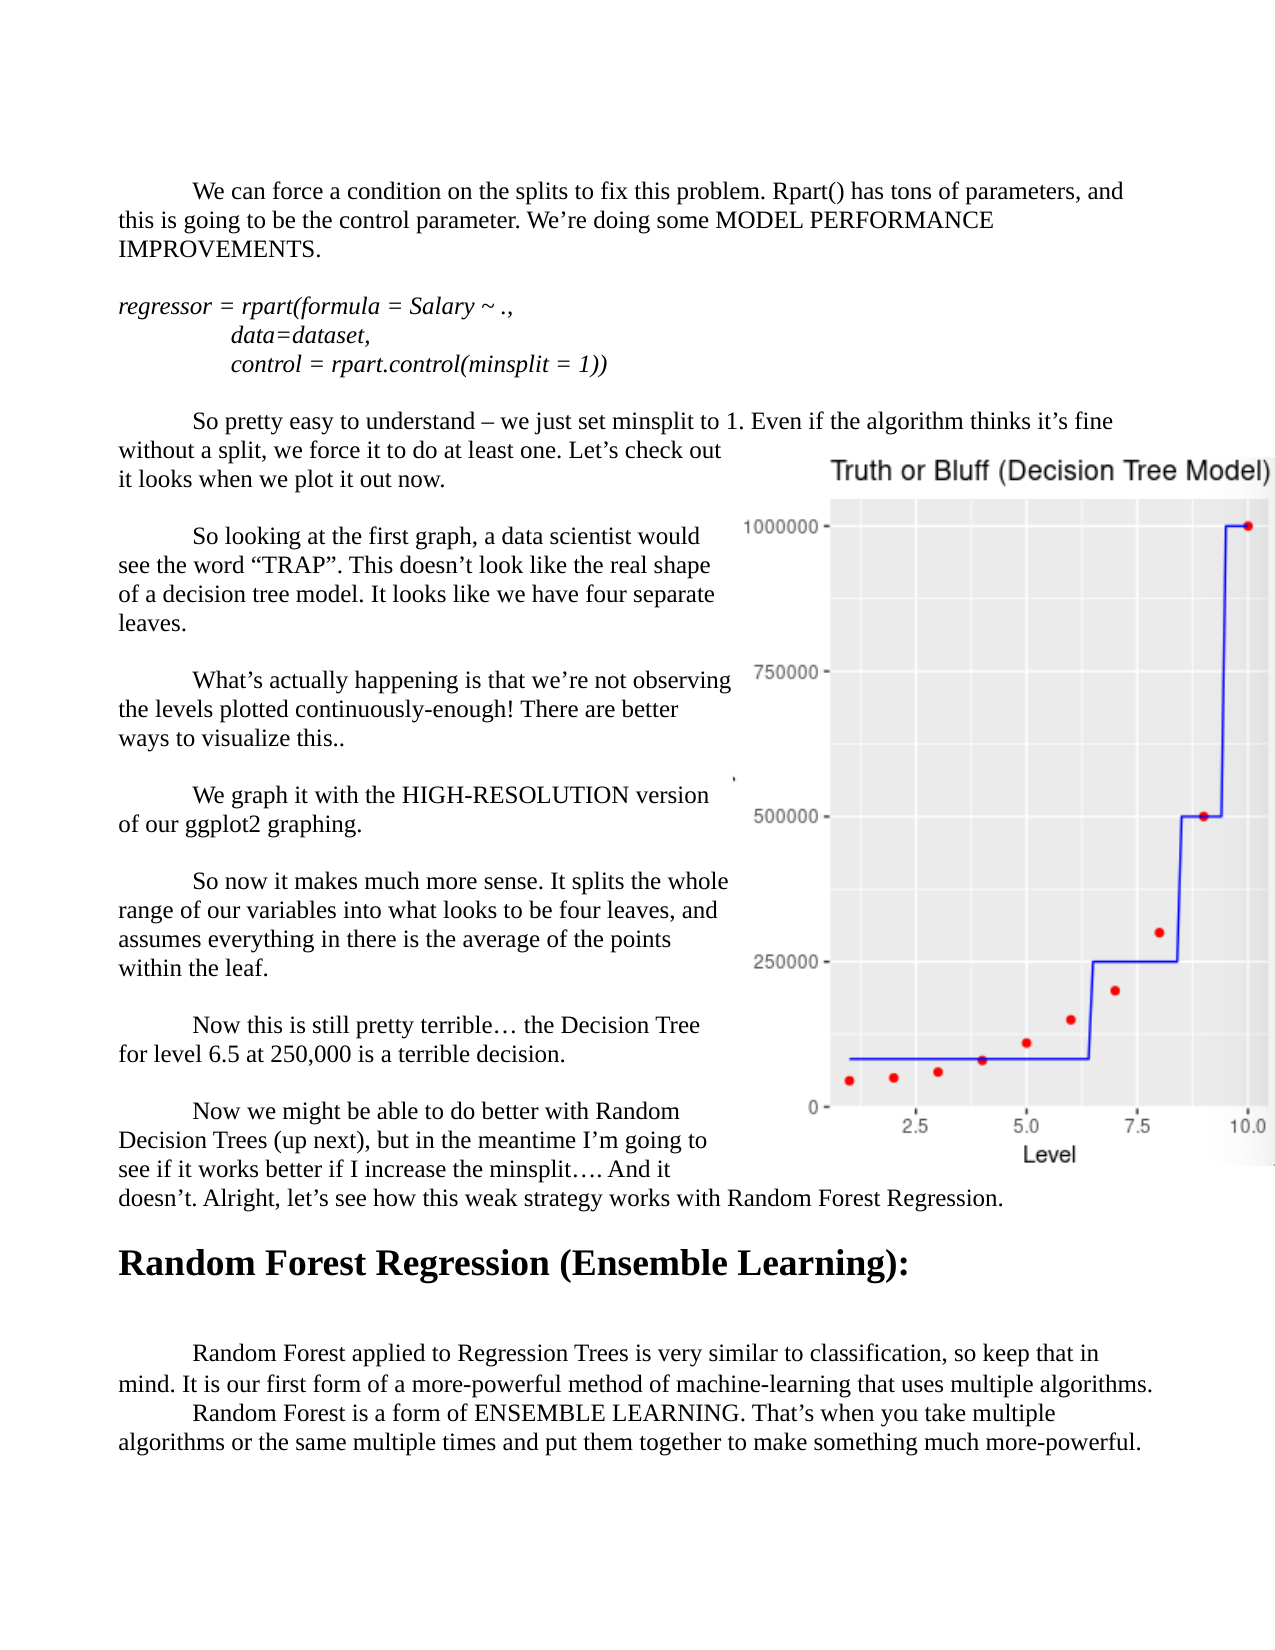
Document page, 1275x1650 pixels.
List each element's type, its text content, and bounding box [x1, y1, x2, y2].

text What’s actually happening is that we’re not observing the levels plotted continuously-enough! There are better ways to visualize this.. [118, 665, 732, 751]
text control = rpart.control(minsplit = 1)) [118, 349, 1157, 378]
text Now this is still pretty terrible… the Decision Tree for level 6.5 at 250,000 is a terrible decision. [118, 1010, 732, 1068]
text So pretty easy to understand – we just set minsplit to 1. Even if the algorithm thinks it’s fine without a split, we force it to do at least one. Let’s check out it looks when we plot it out now. [118, 406, 1157, 493]
text We can force a condition on the splits to fix this problem. Rpart() has tons of parameters, and this is going to be the control parameter. We’re doing some MODEL PERFORMANCE IMPROVEMENTS. [118, 176, 1157, 263]
text So now it makes much more sense. It splits the whole range of our variables into what looks to be four leaves, and assumes everything in there is the average of the points within the leaf. [118, 866, 732, 981]
text data=dataset, [118, 320, 1157, 349]
text So looking at the first graph, a data scientist would see the word “TRAP”. This doesn’t look like the real shape of a decision tree model. It looks like we have four separate leaves. [118, 521, 732, 636]
text Random Forest applied to Regression Trees is very similar to classification, so keep that in mind. It is our first form of a more-powerful method of machine-learning that uses multiple algorithms. [118, 1326, 1157, 1398]
text We graph it with the HIGH-RESOLUTION version of our ggplot2 graphing. [118, 780, 732, 838]
text Random Forest Regression (Ensemble Learning): [118, 1240, 1157, 1283]
text regressor = rpart(formula = Salary ~ ., [118, 291, 1157, 320]
picture [732, 457, 1275, 1166]
text Now we might be able to do better with Random Decision Trees (up next), but in the meantime I’m going to see if it works better if I increase the minsplit…. And it doesn’t. Alright, let’s see how this weak strategy works with Random Forest Regression. [118, 1096, 1157, 1211]
text Random Forest is a form of ENSEMBLE LEARNING. That’s when you take multiple algorithms or the same multiple times and put them together to make something much more-powerful. [118, 1398, 1157, 1456]
